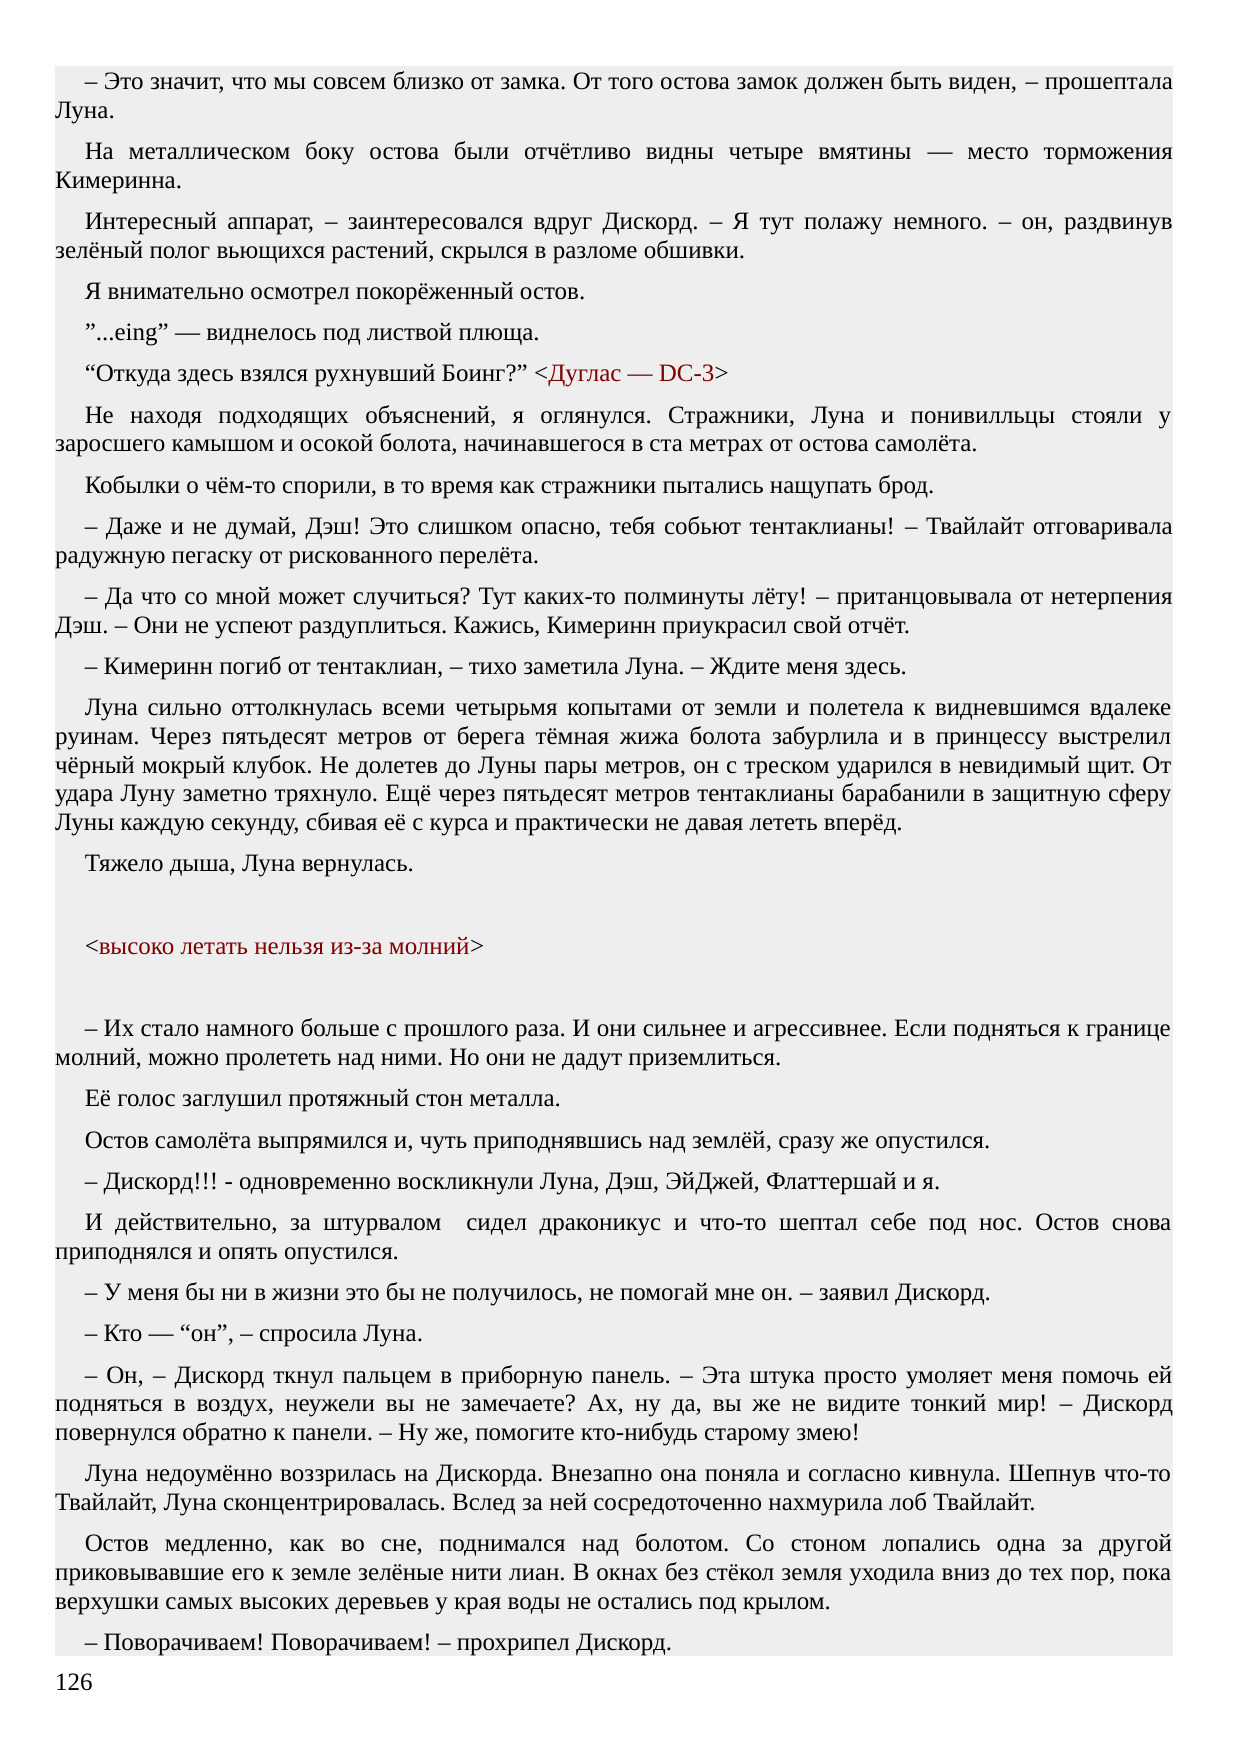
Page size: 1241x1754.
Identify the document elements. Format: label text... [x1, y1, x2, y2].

text ”...eing” — виднелось под листвой плюща. [55, 317, 1173, 346]
text И действительно, за штурвалом сидел драконикус и что-то шептал себе под нос. Остов снова приподнялся и опять опустился. [55, 1207, 1173, 1265]
text – Да что со мной может случиться? Тут каких-то полминуты лёту! – пританцовывала от нетерпения Дэш. – Они не успеют раздуплиться. Кажись, Кимеринн приукрасил свой отчёт. [55, 581, 1173, 638]
text Луна сильно оттолкнулась всеми четырьмя копытами от земли и полетела к видневшимся вдалеке руинам. Через пятьдесят метров от берега тёмная жижа болота забурлила и в принцессу выстрелил чёрный мокрый клубок. Не долетев до Луны пары метров, он с треском ударился в невидимый щит. От удара Луну заметно тряхнуло. Ещё через пятьдесят метров тентаклианы барабанили в защитную сферу Луны каждую секунду, сбивая её с курса и практически не давая лететь вперёд. [55, 692, 1173, 836]
text Интересный аппарат, – заинтересовался вдруг Дискорд. – Я тут полажу немного. – он, раздвинув зелёный полог вьющихся растений, скрылся в разломе обшивки. [55, 206, 1173, 263]
text – У меня бы ни в жизни это бы не получилось, не помогай мне он. – заявил Дискорд. [55, 1277, 1173, 1306]
text Тяжело дыша, Луна вернулась. [55, 848, 1173, 877]
text – Даже и не думай, Дэш! Это слишком опасно, тебя собьют тентаклианы! – Твайлайт отговаривала радужную пегаску от рискованного перелёта. [55, 511, 1173, 568]
text Я внимательно осмотрел покорёженный остов. [55, 276, 1173, 305]
text “Откуда здесь взялся рухнувший Боинг?” <Дуглас — DC-3> [55, 358, 1173, 387]
text – Их стало намного больше с прошлого раза. И они сильнее и агрессивнее. Если подняться к границе молний, можно пролететь над ними. Но они не дадут приземлиться. [55, 1013, 1173, 1071]
text Остов медленно, как во сне, поднимался над болотом. Со стоном лопались одна за другой приковывавшие его к земле зелёные нити лиан. В окнах без стёкол земля уходила вниз до тех пор, пока верхушки самых высоких деревьев у края воды не остались под крылом. [55, 1528, 1173, 1615]
text – Кто — “он”, – спросила Луна. [55, 1318, 1173, 1347]
text – Кимеринн погиб от тентаклиан, – тихо заметила Луна. – Ждите меня здесь. [55, 651, 1173, 680]
text Остов самолёта выпрямился и, чуть приподнявшись над землёй, сразу же опустился. [55, 1125, 1173, 1153]
text Луна недоумённо воззрилась на Дискорда. Внезапно она поняла и согласно кивнула. Шепнув что-то Твайлайт, Луна сконцентрировалась. Вслед за ней сосредоточенно нахмурила лоб Твайлайт. [55, 1458, 1173, 1516]
text Её голос заглушил протяжный стон металла. [55, 1083, 1173, 1112]
text – Он, – Дискорд ткнул пальцем в приборную панель. – Эта штука просто умоляет меня помочь ей подняться в воздух, неужели вы не замечаете? Ах, ну да, вы же не видите тонкий мир! – Дискорд повернулся обратно к панели. – Ну же, помогите кто-нибудь старому змею! [55, 1360, 1173, 1446]
text <высоко летать нельзя из-за молний> [55, 931, 1173, 960]
text На металлическом боку остова были отчётливо видны четыре вмятины — место торможения Кимеринна. [55, 136, 1173, 193]
text Кобылки о чём-то спорили, в то время как стражники пытались нащупать брод. [55, 470, 1173, 498]
text – Дискорд!!! - одновременно воскликнули Луна, Дэш, ЭйДжей, Флаттершай и я. [55, 1166, 1173, 1195]
text – Это значит, что мы совсем близко от замка. От того остова замок должен быть виден, – прошептала Луна. [55, 66, 1173, 123]
text – Поворачиваем! Поворачиваем! – прохрипел Дискорд. [55, 1627, 1173, 1656]
text Не находя подходящих объяснений, я оглянулся. Стражники, Луна и понивилльцы стояли у заросшего камышом и осокой болота, начинавшегося в ста метрах от остова самолёта. [55, 400, 1173, 457]
